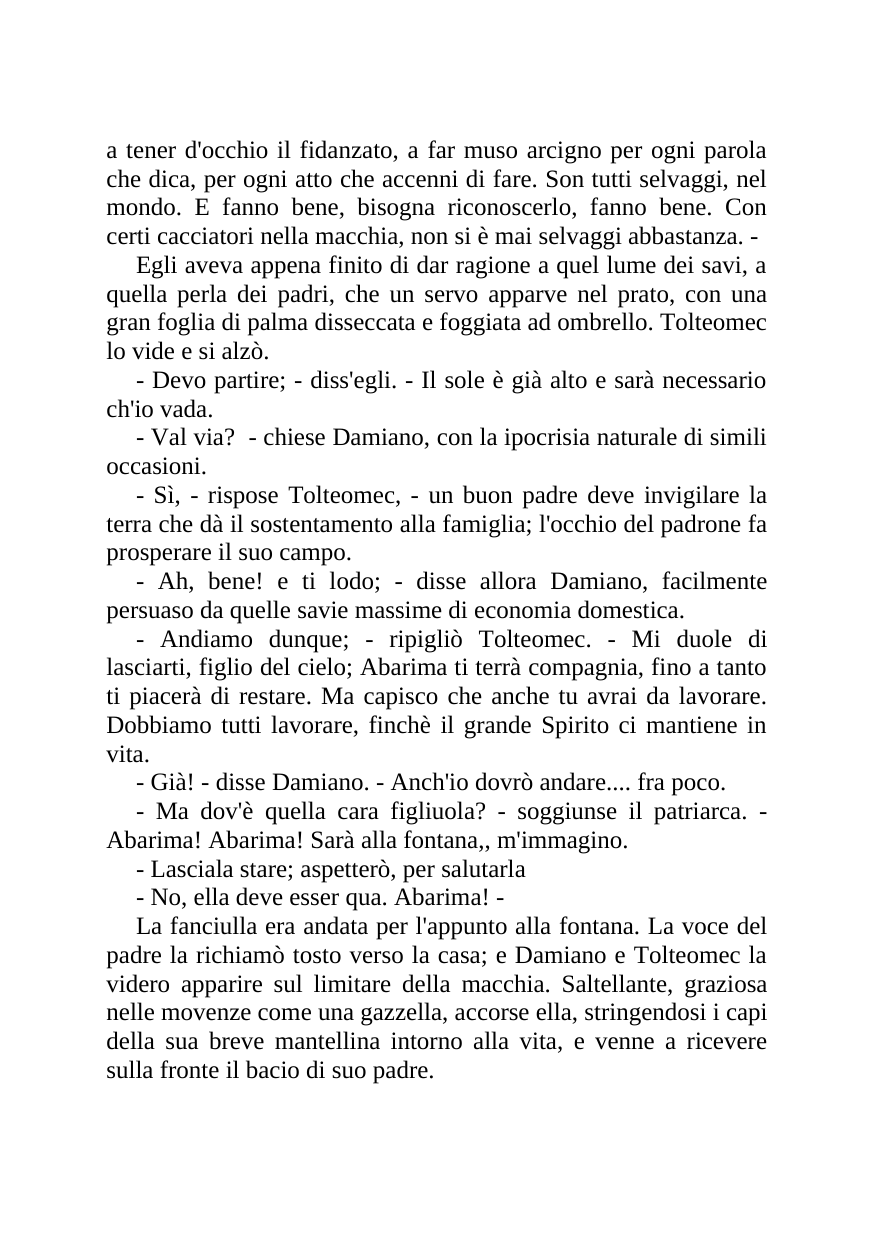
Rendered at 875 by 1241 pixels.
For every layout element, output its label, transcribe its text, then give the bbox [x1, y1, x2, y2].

text - Andiamo dunque; - ripigliò Tolteomec. - Mi duole di lasciarti, figlio del cielo; Abarima ti terrà compagnia, fino a tanto ti piacerà di restare. Ma capisco che anche tu avrai da lavorare. Dobbiamo tutti lavorare, finchè il grande Spirito ci mantiene in vita. [106, 624, 768, 767]
text a tener d'occhio il fidanzato, a far muso arcigno per ogni parola che dica, per ogni atto che accenni di fare. Son tutti selvaggi, nel mondo. E fanno bene, bisogna riconoscerlo, fanno bene. Con certi cacciatori nella macchia, non si è mai selvaggi abbastanza. - [106, 135, 768, 250]
text La fanciulla era andata per l'appunto alla fontana. La voce del padre la richiamò tosto verso la casa; e Damiano e Tolteomec la videro apparire sul limitare della macchia. Saltellante, graziosa nelle movenze come una gazzella, accorse ella, stringendosi i capi della sua breve mantellina intorno alla vita, e venne a ricevere sulla fronte il bacio di suo padre. [106, 911, 768, 1084]
text Egli aveva appena finito di dar ragione a quel lume dei savi, a quella perla dei padri, che un servo apparve nel prato, con una gran foglia di palma disseccata e foggiata ad ombrello. Tolteomec lo vide e si alzò. [106, 250, 768, 365]
text - Sì, - rispose Tolteomec, - un buon padre deve invigilare la terra che dà il sostentamento alla famiglia; l'occhio del padrone fa prosperare il suo campo. [106, 480, 768, 566]
text - Ma dov'è quella cara figliuola? - soggiunse il patriarca. - Abarima! Abarima! Sarà alla fontana,, m'immagino. [106, 796, 768, 854]
text - Devo partire; - diss'egli. - Il sole è già alto e sarà necessario ch'io vada. [106, 365, 768, 422]
text - No, ella deve esser qua. Abarima! - [106, 882, 768, 911]
text - Lasciala stare; aspetterò, per salutarla [106, 854, 768, 882]
text - Ah, bene! e ti lodo; - disse allora Damiano, facilmente persuaso da quelle savie massime di economia domestica. [106, 566, 768, 624]
text - Già! - disse Damiano. - Anch'io dovrò andare.... fra poco. [106, 767, 768, 796]
text - Val via? - chiese Damiano, con la ipocrisia naturale di simili occasioni. [106, 422, 768, 480]
